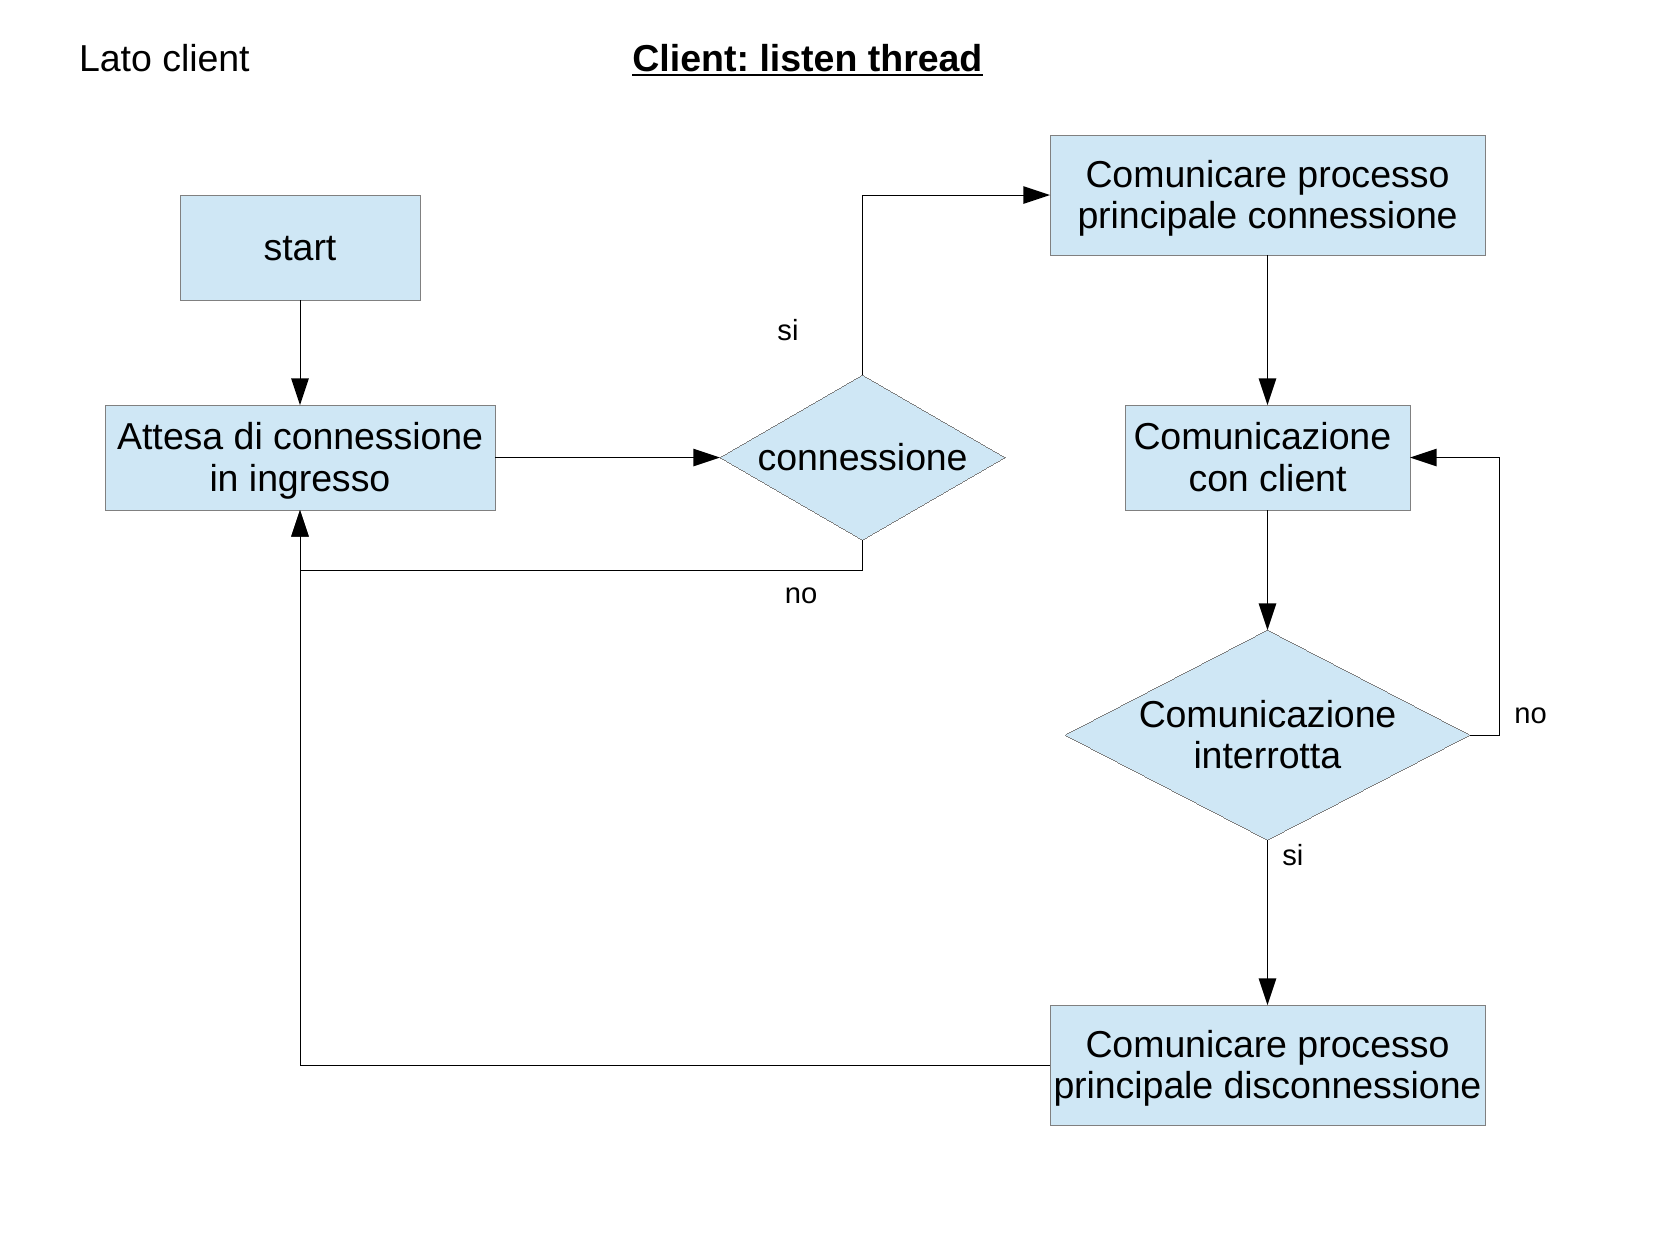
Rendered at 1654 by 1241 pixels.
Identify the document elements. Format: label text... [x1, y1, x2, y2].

text_box Comunicazione interrotta [1065, 630, 1470, 840]
text_box si [762, 306, 856, 361]
text_box no [770, 569, 863, 623]
text_box no [1499, 690, 1593, 744]
text_box connessione [720, 375, 1006, 540]
text_box Lato client [64, 30, 327, 124]
text_box Comunicare processo principale connessione [1050, 135, 1486, 256]
text_box start [180, 195, 421, 301]
text_box Comunicare processo principale disconnessione [1050, 1005, 1486, 1126]
text_box Attesa di connessione in ingresso [105, 405, 496, 511]
text_box si [1267, 831, 1360, 886]
text_box Comunicazione con client [1125, 405, 1411, 511]
text_box Client: listen thread [617, 30, 1021, 129]
